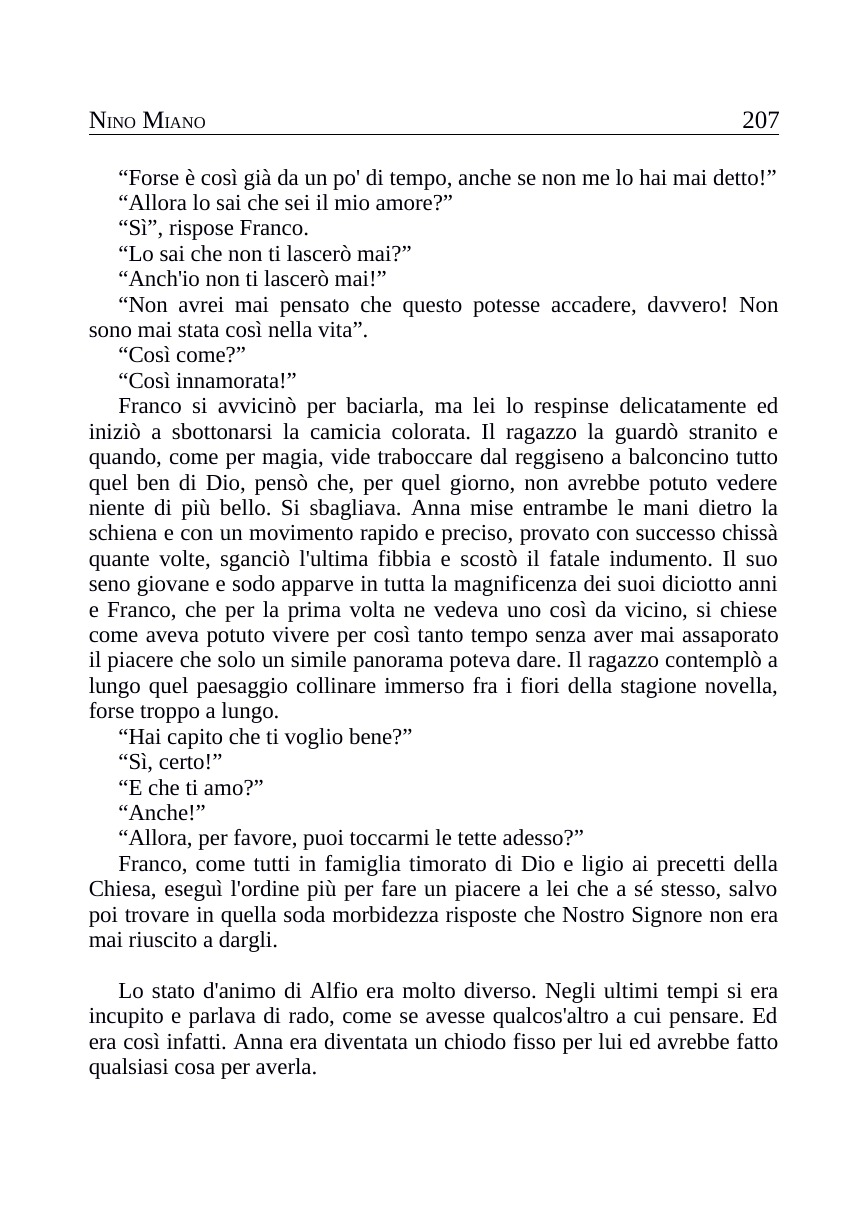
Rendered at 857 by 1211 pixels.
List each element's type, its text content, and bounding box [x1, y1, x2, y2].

text “Così come?” [88, 342, 779, 368]
text “Lo sai che non ti lascerò mai?” [88, 241, 779, 266]
text “Anche!” [88, 800, 779, 825]
text “Allora, per favore, puoi toccarmi le tette adesso?” [88, 825, 779, 851]
text “Anch'io non ti lascerò mai!” [88, 266, 779, 292]
text “Hai capito che ti voglio bene?” [88, 724, 779, 749]
text Franco, come tutti in famiglia timorato di Dio e ligio ai precetti della Chiesa, eseguì l'ordine più per fare un piacere a lei che a sé stesso, salvo poi trovare in quella soda morbidezza risposte che Nostro Signore non era mai riuscito a dargli. [88, 851, 779, 952]
text “Sì, certo!” [88, 749, 779, 774]
text “Sì”, rispose Franco. [88, 215, 779, 241]
text “Così innamorata!” [88, 368, 779, 393]
text “Forse è così già da un po' di tempo, anche se non me lo hai mai detto!” [88, 164, 779, 190]
text “Non avrei mai pensato che questo potesse accadere, davvero! Non sono mai stata così nella vita”. [88, 292, 779, 342]
text “E che ti amo?” [88, 774, 779, 800]
text Lo stato d'animo di Alfio era molto diverso. Negli ultimi tempi si era incupito e parlava di rado, come se avesse qualcos'altro a cui pensare. Ed era così infatti. Anna era diventata un chiodo fisso per lui ed avrebbe fatto qualsiasi cosa per averla. [88, 978, 779, 1079]
text Franco si avvicinò per baciarla, ma lei lo respinse delicatamente ed iniziò a sbottonarsi la camicia colorata. Il ragazzo la guardò stranito e quando, come per magia, vide traboccare dal reggiseno a balconcino tutto quel ben di Dio, pensò che, per quel giorno, non avrebbe potuto vedere niente di più bello. Si sbagliava. Anna mise entrambe le mani dietro la schiena e con un movimento rapido e preciso, provato con successo chissà quante volte, sganciò l'ultima fibbia e scostò il fatale indumento. Il suo seno giovane e sodo apparve in tutta la magnificenza dei suoi diciotto anni e Franco, che per la prima volta ne vedeva uno così da vicino, si chiese come aveva potuto vivere per così tanto tempo senza aver mai assaporato il piacere che solo un simile panorama poteva dare. Il ragazzo contemplò a lungo quel paesaggio collinare immerso fra i fiori della stagione novella, forse troppo a lungo. [88, 393, 779, 724]
text “Allora lo sai che sei il mio amore?” [88, 190, 779, 215]
